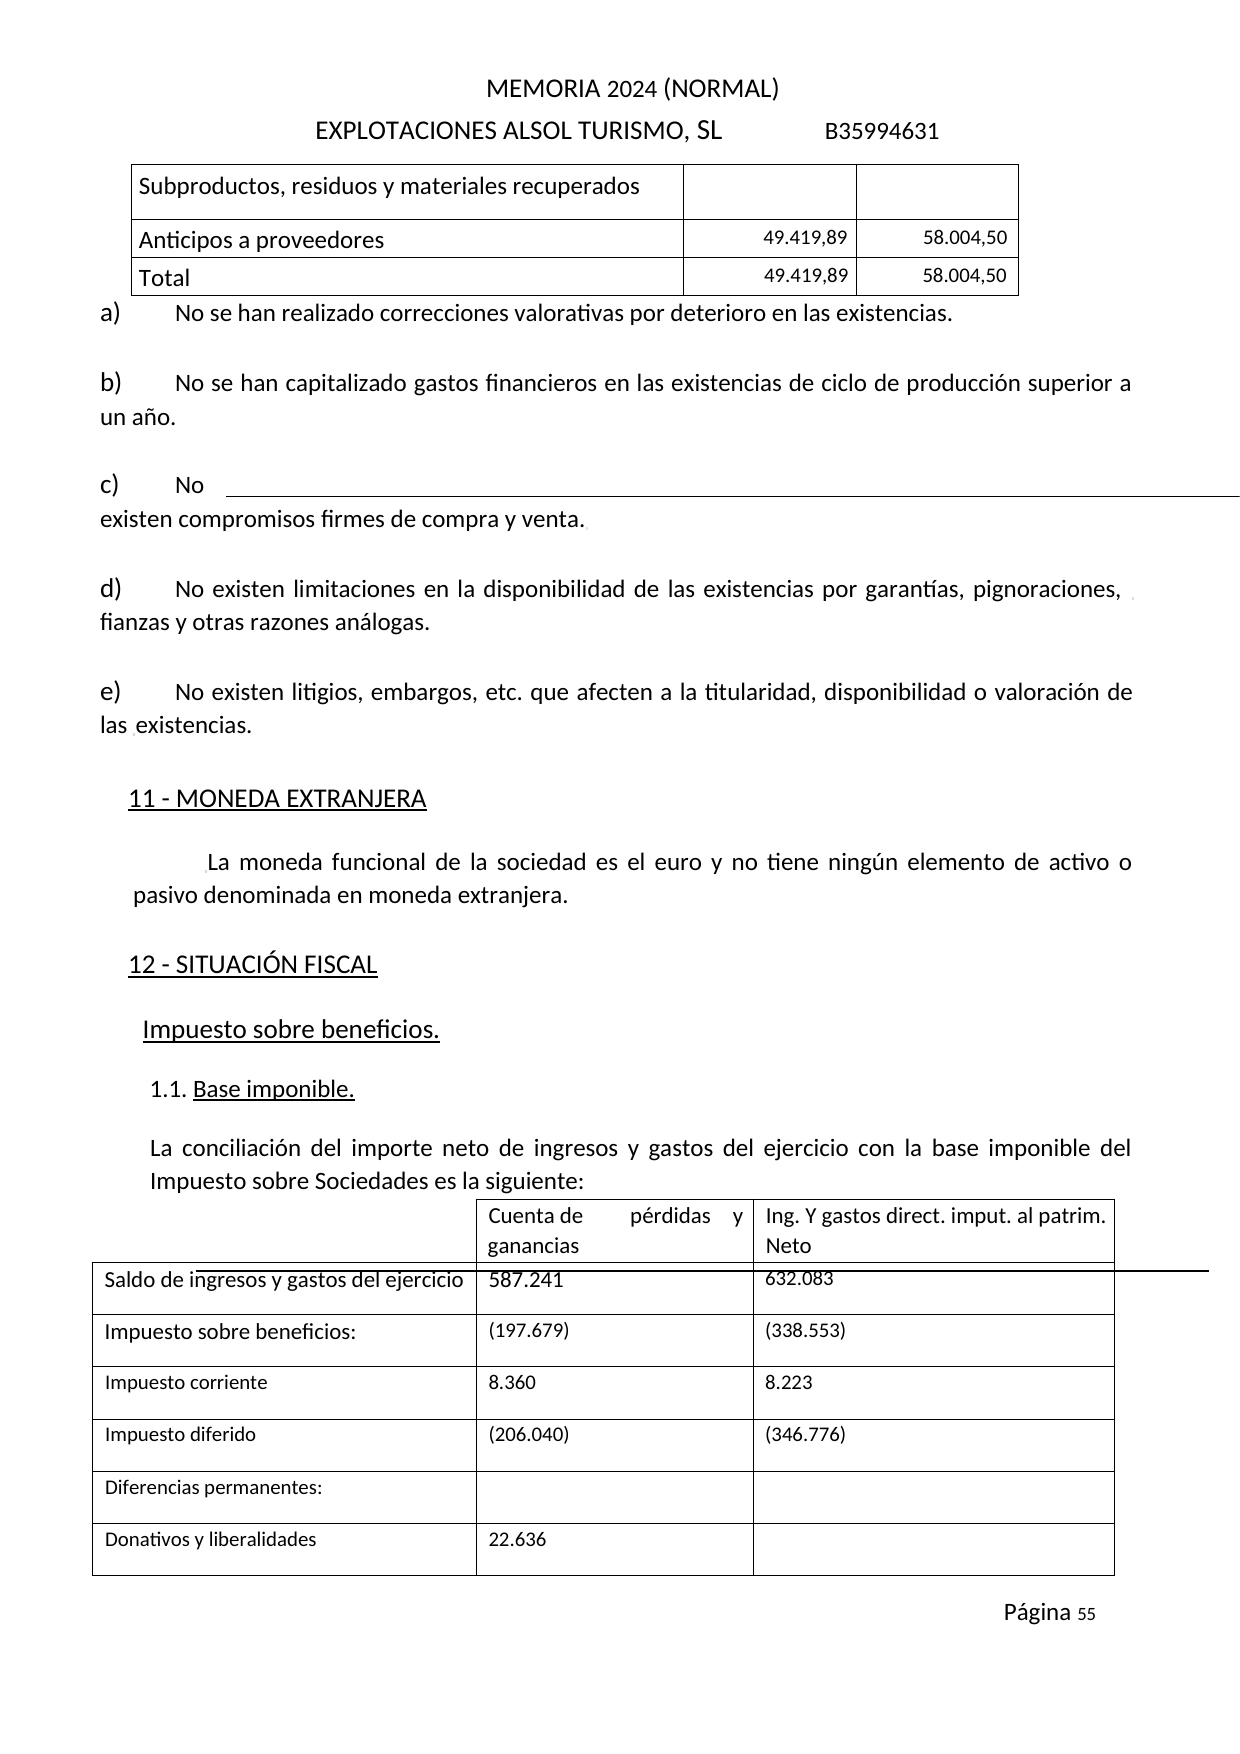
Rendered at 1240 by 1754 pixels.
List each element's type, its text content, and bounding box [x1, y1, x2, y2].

table_cell Anticipos a proveedores [132, 220, 683, 257]
table_cell Donativos y liberalidades [93, 1524, 476, 1575]
table_cell [630, 1524, 733, 1575]
table_cell [630, 1420, 733, 1471]
table_header pérdidas [630, 1200, 733, 1262]
table_cell [630, 1315, 733, 1366]
table_cell 632.083 [754, 1272, 1114, 1314]
table_header Cuenta de ganancias [477, 1200, 630, 1262]
table_cell [684, 165, 856, 219]
table_cell [733, 1472, 753, 1523]
table_cell 8.360 [477, 1367, 630, 1418]
table_cell Impuesto diferido [93, 1420, 476, 1471]
table_cell [630, 1472, 733, 1523]
table_cell 58.004,50 [857, 258, 1018, 295]
list No existen compromisos firmes de compra y venta. [100, 467, 1134, 533]
list No se han realizado correcciones valorativas por deterioro en las existencias. [100, 296, 1134, 328]
table_cell (346.776) [754, 1420, 1114, 1471]
table_cell [733, 1315, 753, 1366]
table_cell Subproductos, residuos y materiales recuperados [132, 165, 683, 219]
table_cell Impuesto sobre beneficios: [93, 1315, 476, 1366]
table_cell 49.419,89 [684, 220, 856, 257]
table_cell [733, 1420, 753, 1471]
table_cell Saldo de ingresos y gastos del ejercicio [93, 1263, 476, 1314]
table_cell (338.553) [754, 1315, 1114, 1366]
table_cell (206.040) [477, 1420, 630, 1471]
text La conciliación del importe neto de ingresos y gastos del ejercicio con la base imponible del Impuesto sobre Sociedades es la siguiente: [150, 1132, 1134, 1196]
table_cell [733, 1272, 753, 1314]
text 1.1. Base imponible. [149, 1073, 1153, 1104]
table_cell [630, 1272, 733, 1314]
table_cell [733, 1367, 753, 1418]
table_cell 8.223 [754, 1367, 1114, 1418]
table_cell 587.241 [477, 1272, 630, 1314]
table_cell [477, 1263, 630, 1270]
text La moneda funcional de la sociedad es el euro y no tiene ningún elemento de activo o pasivo denominada en moneda extranjera. [133, 846, 1134, 909]
table_cell Impuesto corriente [93, 1367, 476, 1418]
table_cell Diferencias permanentes: [93, 1472, 476, 1523]
table_cell [754, 1263, 1114, 1270]
table_cell [754, 1472, 1114, 1523]
subtitle 12 - SITUACIÓN FISCAL [128, 948, 1153, 981]
table_cell [477, 1472, 630, 1523]
table_cell (197.679) [477, 1315, 630, 1366]
text Impuesto sobre beneficios. [142, 1013, 1153, 1046]
table_cell [630, 1367, 733, 1418]
table_cell [630, 1263, 733, 1270]
list No se han capitalizado gastos financieros en las existencias de ciclo de producción superior a un año. [100, 365, 1134, 431]
table_cell [857, 165, 1018, 219]
subtitle 11 - MONEDA EXTRANJERA [128, 781, 1153, 814]
table_cell Total [132, 258, 683, 295]
table_header [92, 1199, 476, 1262]
table_cell [733, 1524, 753, 1575]
list No existen limitaciones en la disponibilidad de las existencias por garantías, pignoraciones, fianzas y otras razones análogas. [100, 571, 1134, 637]
table_header y [733, 1200, 753, 1262]
table_cell 58.004,50 [857, 220, 1018, 257]
table_cell [754, 1524, 1114, 1575]
table_cell 22.636 [477, 1524, 630, 1575]
table_cell [733, 1263, 753, 1270]
table_cell 49.419,89 [684, 258, 856, 295]
list No existen litigios, embargos, etc. que afecten a la titularidad, disponibilidad o valoración de las existencias. [100, 674, 1134, 740]
table_header Ing. Y gastos direct. imput. al patrim. Neto [754, 1200, 1114, 1262]
